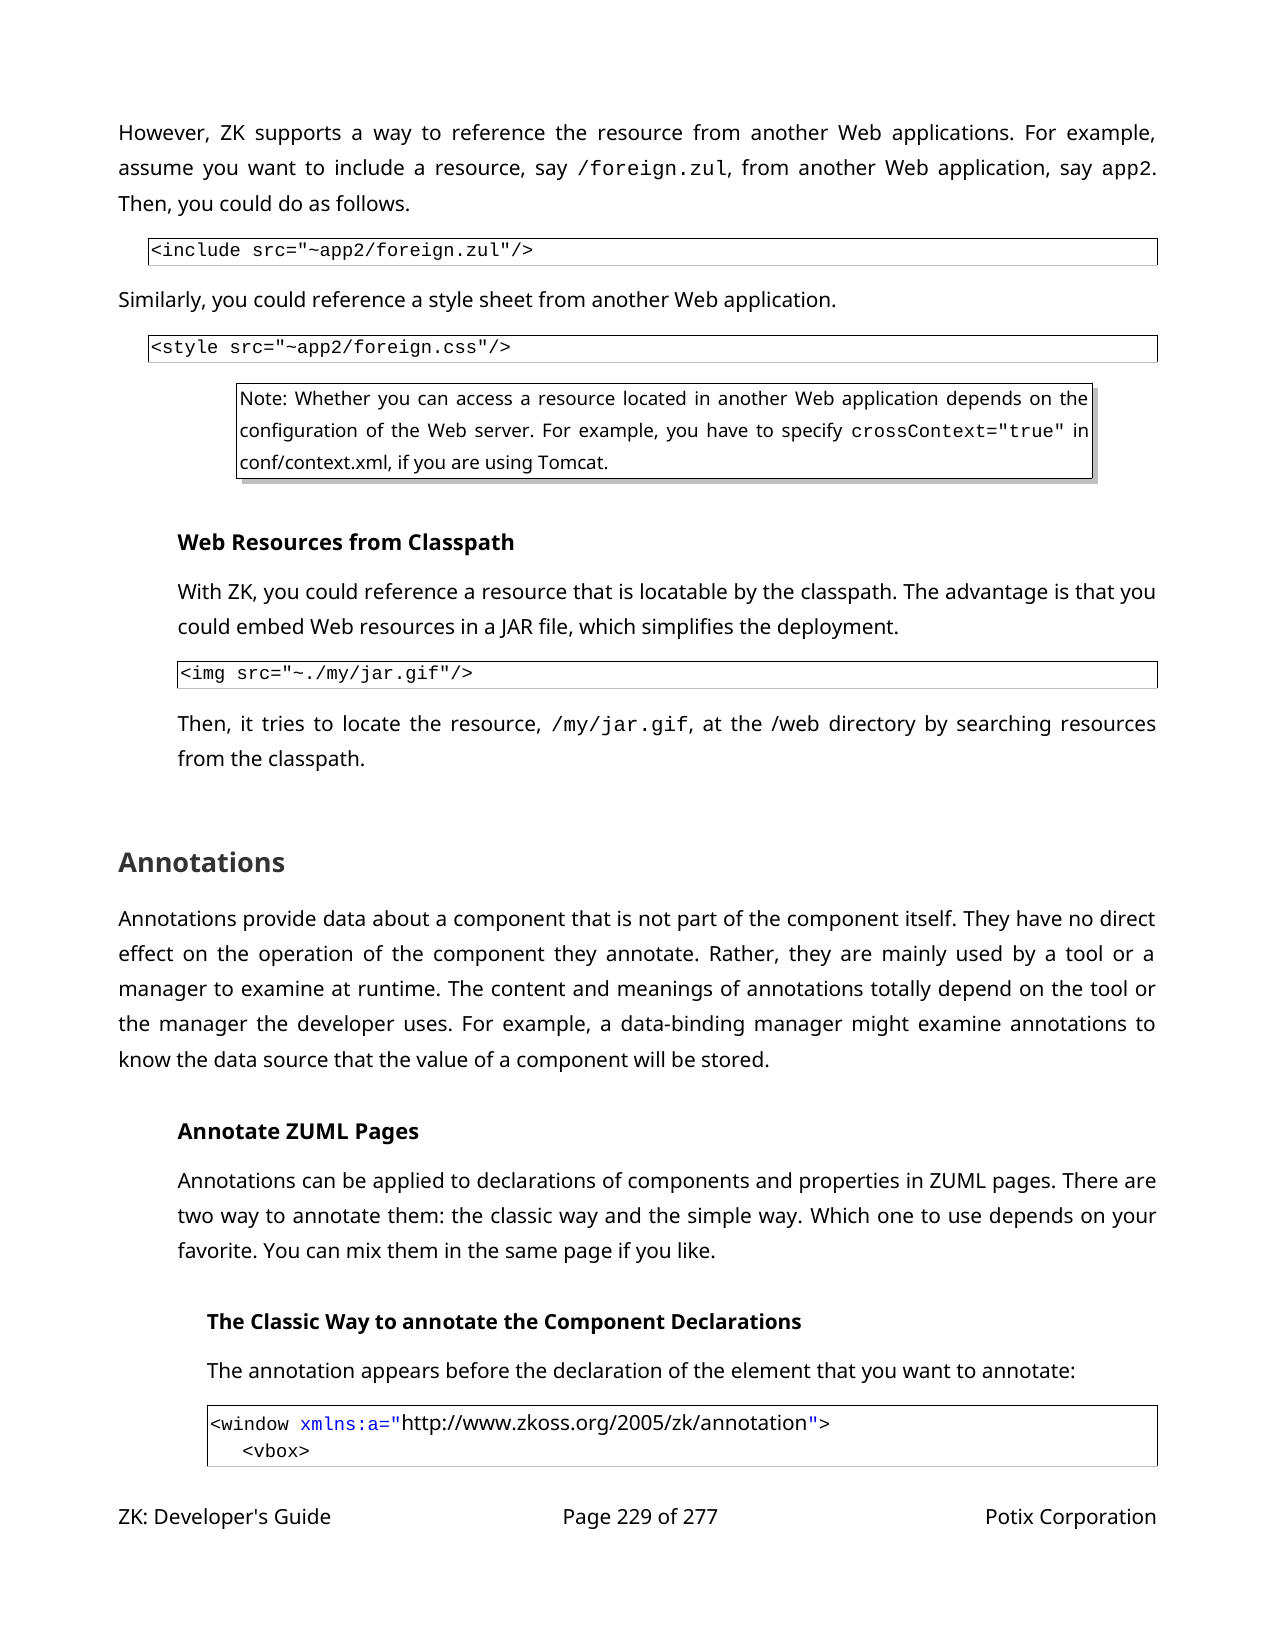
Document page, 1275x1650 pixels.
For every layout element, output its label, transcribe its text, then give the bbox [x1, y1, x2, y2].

text Note: Whether you can access a resource located in another Web application depends on the configuration of the Web server. For example, you have to specify crossContext="true" in conf/context.xml, if you are using Tomcat. [237, 384, 1092, 478]
subtitle Annotate ZUML Pages [177, 1116, 1157, 1146]
text <img src="~./my/jar.gif"/> [178, 662, 1157, 688]
text <include src="~app2/foreign.zul"/> [149, 239, 1157, 265]
text <window xmlns:a="http://www.zkoss.org/2005/zk/annotation"> [208, 1406, 1157, 1436]
subtitle Annotations [118, 843, 1157, 880]
text Then, it tries to locate the resource, /my/jar.gif, at the /web directory by searching resources from the classpath. [177, 709, 1157, 773]
text However, ZK supports a way to reference the resource from another Web applications. For example, assume you want to include a resource, say /foreign.zul, from another Web application, say app2. Then, you could do as follows. [118, 118, 1157, 217]
text The annotation appears before the declaration of the element that you want to annotate: [207, 1356, 1157, 1384]
text <style src="~app2/foreign.css"/> [149, 336, 1157, 362]
text With ZK, you could reference a resource that is locatable by the classpath. The advantage is that you could embed Web resources in a JAR file, which simplifies the deployment. [177, 577, 1157, 640]
subtitle The Classic Way to annotate the Component Declarations [207, 1307, 1157, 1336]
text Annotations can be applied to declarations of components and properties in ZUML pages. There are two way to annotate them: the classic way and the simple way. Which one to use depends on your favorite. You can mix them in the same page if you like. [177, 1166, 1157, 1265]
subtitle Web Resources from Classpath [177, 526, 1157, 556]
text Annotations provide data about a component that is not part of the component itself. They have no direct effect on the operation of the component they annotate. Rather, they are mainly used by a tool or a manager to examine at runtime. The content and meanings of annotations totally depend on the tool or the manager the developer uses. For example, a data-binding manager might examine annotations to know the data source that the value of a component will be stored. [118, 904, 1157, 1073]
text <vbox> [208, 1439, 1157, 1466]
text Similarly, you could reference a style sheet from another Web application. [118, 286, 1157, 314]
